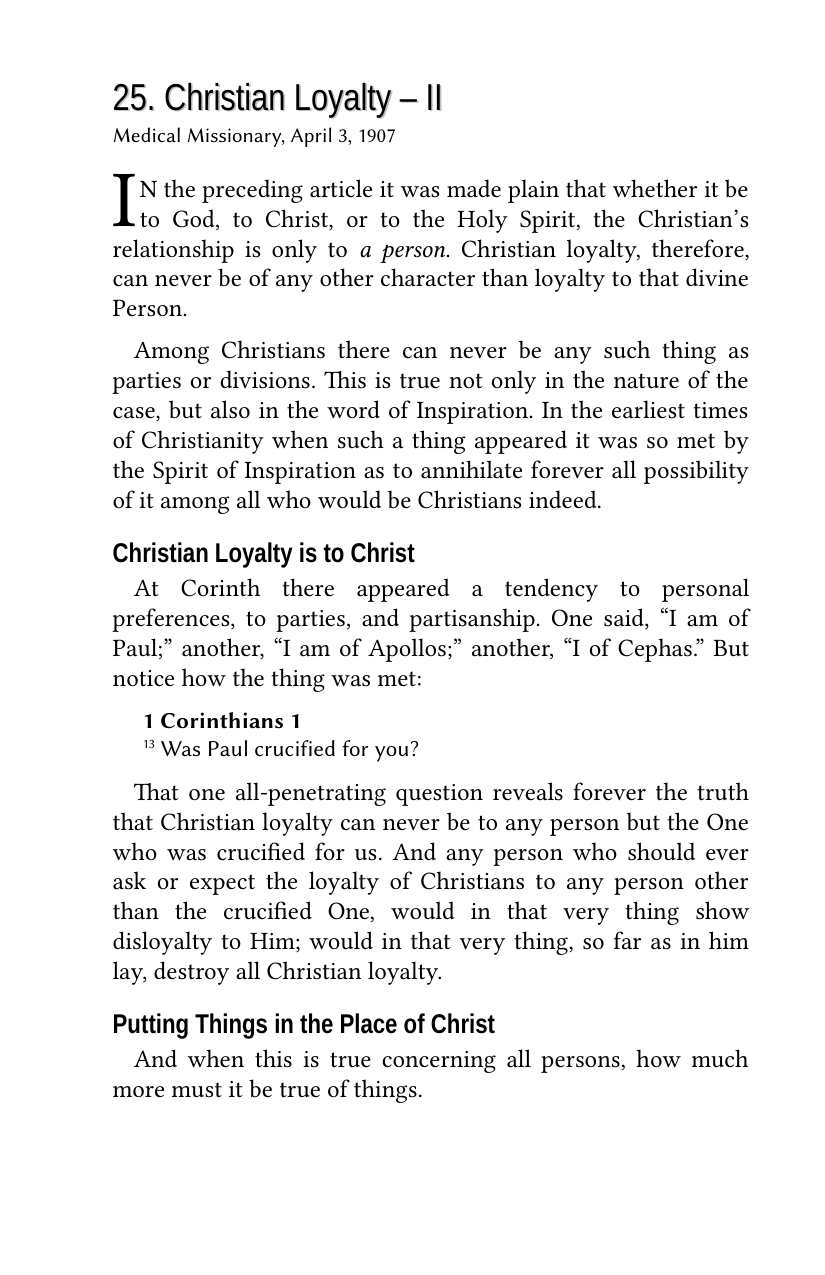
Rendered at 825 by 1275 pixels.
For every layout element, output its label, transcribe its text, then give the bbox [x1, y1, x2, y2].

text That one all-penetrating question reveals forever the truth that Christian loyalty can never be to any person but the One who was crucified for us. And any person who should ever ask or expect the loyalty of Christians to any person other than the crucified One, would in that very thing show disloyalty to Him; would in that very thing, so far as in him lay, destroy all Christian loyalty. [112, 778, 750, 986]
text 1 Corinthians 1 [142, 708, 750, 734]
text 13 Was Paul crucified for you? [142, 736, 720, 762]
text IN the preceding article it was made plain that whether it be to God, to Christ, or to the Holy Spirit, the Christian’s relationship is only to a person. Christian loyalty, therefore, can never be of any other character than loyalty to that divine Person. [112, 175, 750, 323]
title Christian Loyalty – II [112, 75, 750, 118]
text Medical Missionary, April 3, 1907 [112, 124, 750, 148]
text At Corinth there appeared a tendency to personal preferences, to parties, and partisanship. One said, “I am of Paul;” another, “I am of Apollos;” another, “I of Cephas.” But notice how the thing was met: [112, 574, 750, 692]
text Among Christians there can never be any such thing as parties or divisions. This is true not only in the nature of the case, but also in the word of Inspiration. In the earliest times of Christianity when such a thing appeared it was so met by the Spirit of Inspiration as to annihilate forever all possibility of it among all who would be Christians indeed. [112, 336, 750, 514]
subtitle Putting Things in the Place of Christ [112, 1008, 750, 1039]
subtitle Christian Loyalty is to Christ [112, 537, 750, 568]
text And when this is true concerning all persons, how much more must it be true of things. [112, 1045, 750, 1103]
